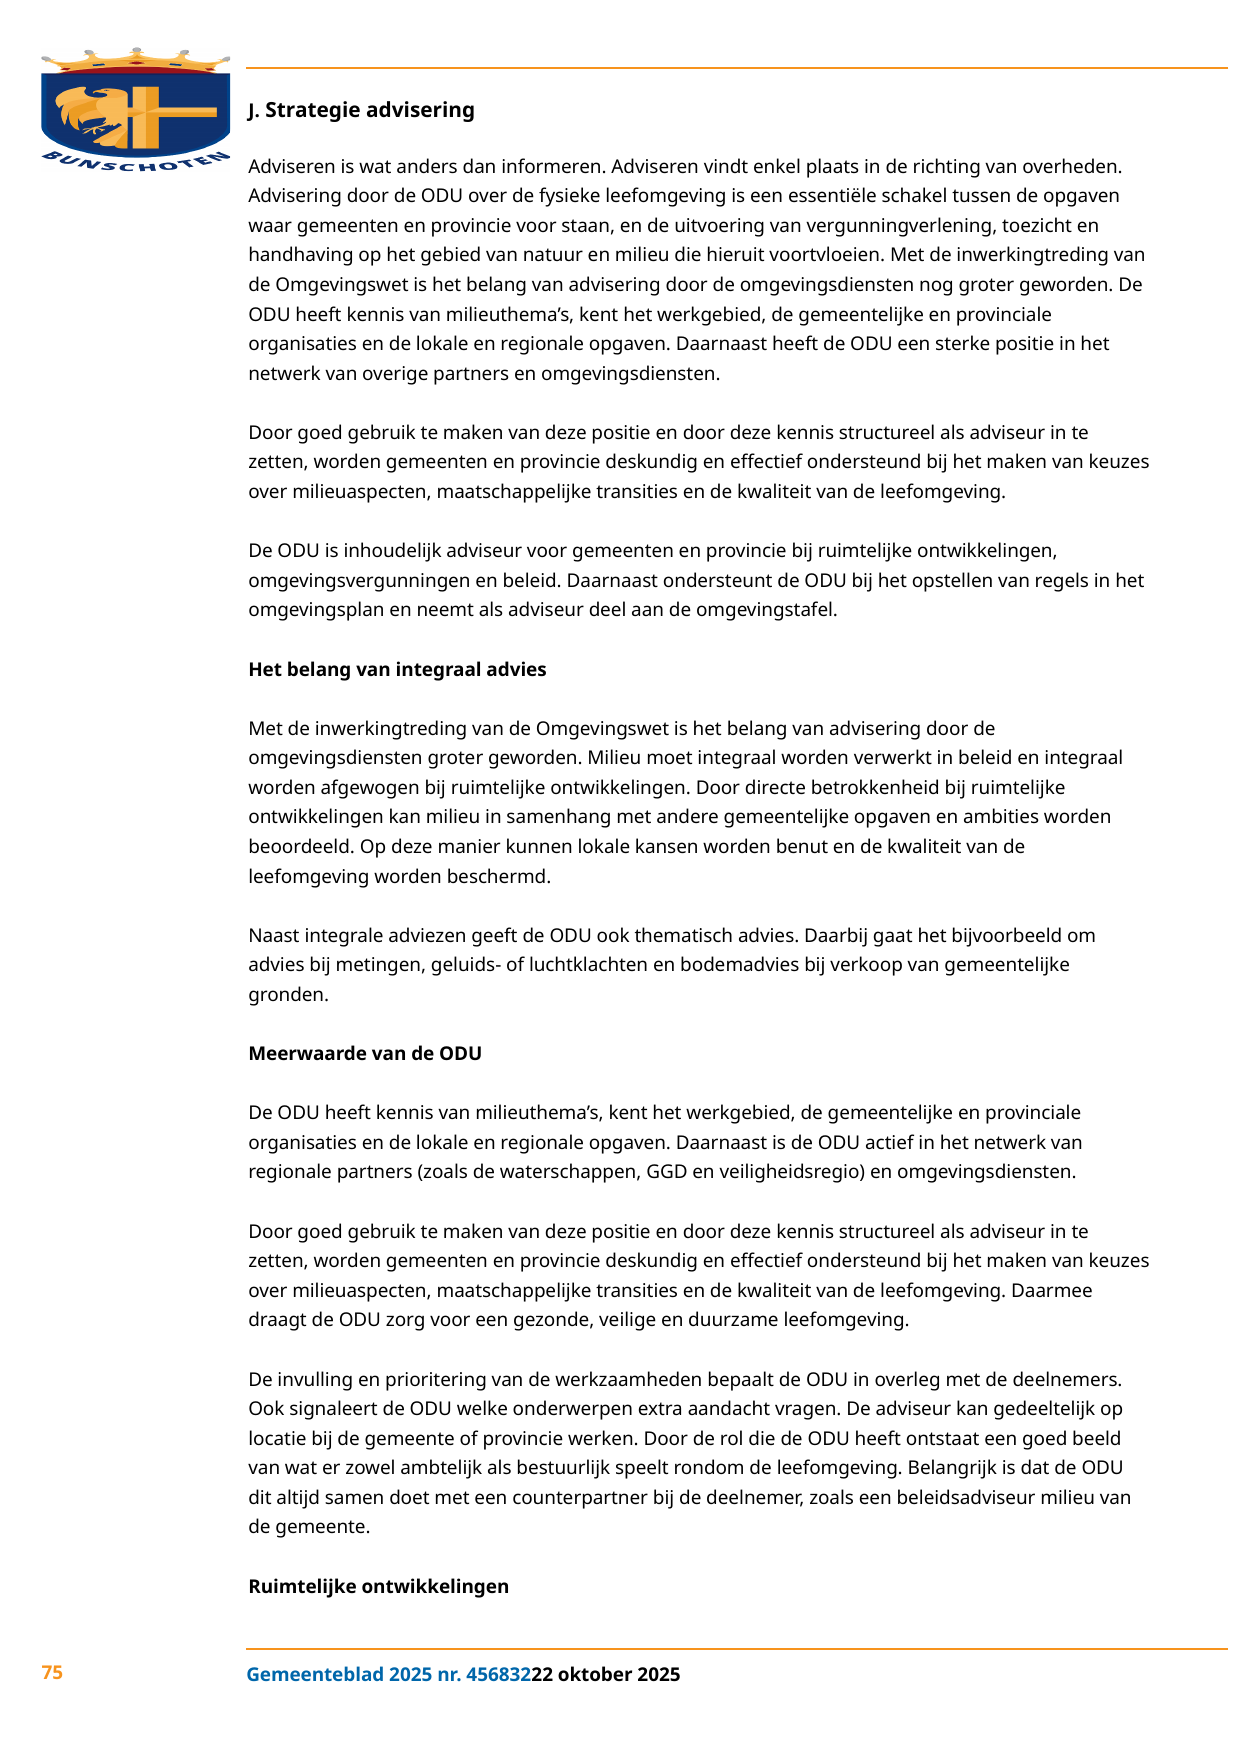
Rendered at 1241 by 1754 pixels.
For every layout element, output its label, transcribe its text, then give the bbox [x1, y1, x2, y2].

text Met de inwerkingtreding van de Omgevingswet is het belang van advisering door de omgevingsdiensten groter geworden. Milieu moet integraal worden verwerkt in beleid en integraal worden afgewogen bij ruimtelijke ontwikkelingen. Door directe betrokkenheid bij ruimtelijke ontwikkelingen kan milieu in samenhang met andere gemeentelijke opgaven en ambities worden beoordeeld. Op deze manier kunnen lokale kansen worden benut en de kwaliteit van de leefomgeving worden beschermd. [248, 715, 1152, 889]
text Het belang van integraal advies [248, 656, 1152, 682]
text Ruimtelijke ontwikkelingen [248, 1573, 1152, 1599]
text De ODU heeft kennis van milieuthema’s, kent het werkgebied, de gemeentelijke en provinciale organisaties en de lokale en regionale opgaven. Daarnaast is de ODU actief in het netwerk van regionale partners (zoals de waterschappen, GGD en veiligheidsregio) en omgevingsdiensten. [248, 1099, 1152, 1184]
text Meerwaarde van de ODU [248, 1040, 1152, 1066]
text Adviseren is wat anders dan informeren. Adviseren vindt enkel plaats in de richting van overheden. Advisering door de ODU over de fysieke leefomgeving is een essentiële schakel tussen de opgaven waar gemeenten en provincie voor staan, en de uitvoering van vergunningverlening, toezicht en handhaving op het gebied van natuur en milieu die hieruit voortvloeien. Met de inwerkingtreding van de Omgevingswet is het belang van advisering door de omgevingsdiensten nog groter geworden. De ODU heeft kennis van milieuthema’s, kent het werkgebied, de gemeentelijke en provinciale organisaties en de lokale en regionale opgaven. Daarnaast heeft de ODU een sterke positie in het netwerk van overige partners en omgevingsdiensten. [248, 153, 1152, 386]
text De invulling en prioritering van de werkzaamheden bepaalt de ODU in overleg met de deelnemers. Ook signaleert de ODU welke onderwerpen extra aandacht vragen. De adviseur kan gedeeltelijk op locatie bij de gemeente of provincie werken. Door de rol die de ODU heeft ontstaat een goed beeld van wat er zowel ambtelijk als bestuurlijk speelt rondom de leefomgeving. Belangrijk is dat de ODU dit altijd samen doet met een counterpartner bij de deelnemer, zoals een beleidsadviseur milieu van de gemeente. [248, 1366, 1152, 1539]
text Door goed gebruik te maken van deze positie en door deze kennis structureel als adviseur in te zetten, worden gemeenten en provincie deskundig en effectief ondersteund bij het maken van keuzes over milieuaspecten, maatschappelijke transities en de kwaliteit van de leefomgeving. Daarmee draagt de ODU zorg voor een gezonde, veilige en duurzame leefomgeving. [248, 1218, 1152, 1332]
picture [41, 47, 231, 172]
text De ODU is inhoudelijk adviseur voor gemeenten en provincie bij ruimtelijke ontwikkelingen, omgevingsvergunningen en beleid. Daarnaast ondersteunt de ODU bij het opstellen van regels in het omgevingsplan en neemt als adviseur deel aan de omgevingstafel. [248, 537, 1152, 622]
text Door goed gebruik te maken van deze positie en door deze kennis structureel als adviseur in te zetten, worden gemeenten en provincie deskundig en effectief ondersteund bij het maken van keuzes over milieuaspecten, maatschappelijke transities en de kwaliteit van de leefomgeving. [248, 419, 1152, 504]
text J. Strategie advisering [248, 95, 1152, 123]
text Naast integrale adviezen geeft de ODU ook thematisch advies. Daarbij gaat het bijvoorbeeld om advies bij metingen, geluids- of luchtklachten en bodemadvies bij verkoop van gemeentelijke gronden. [248, 922, 1152, 1007]
